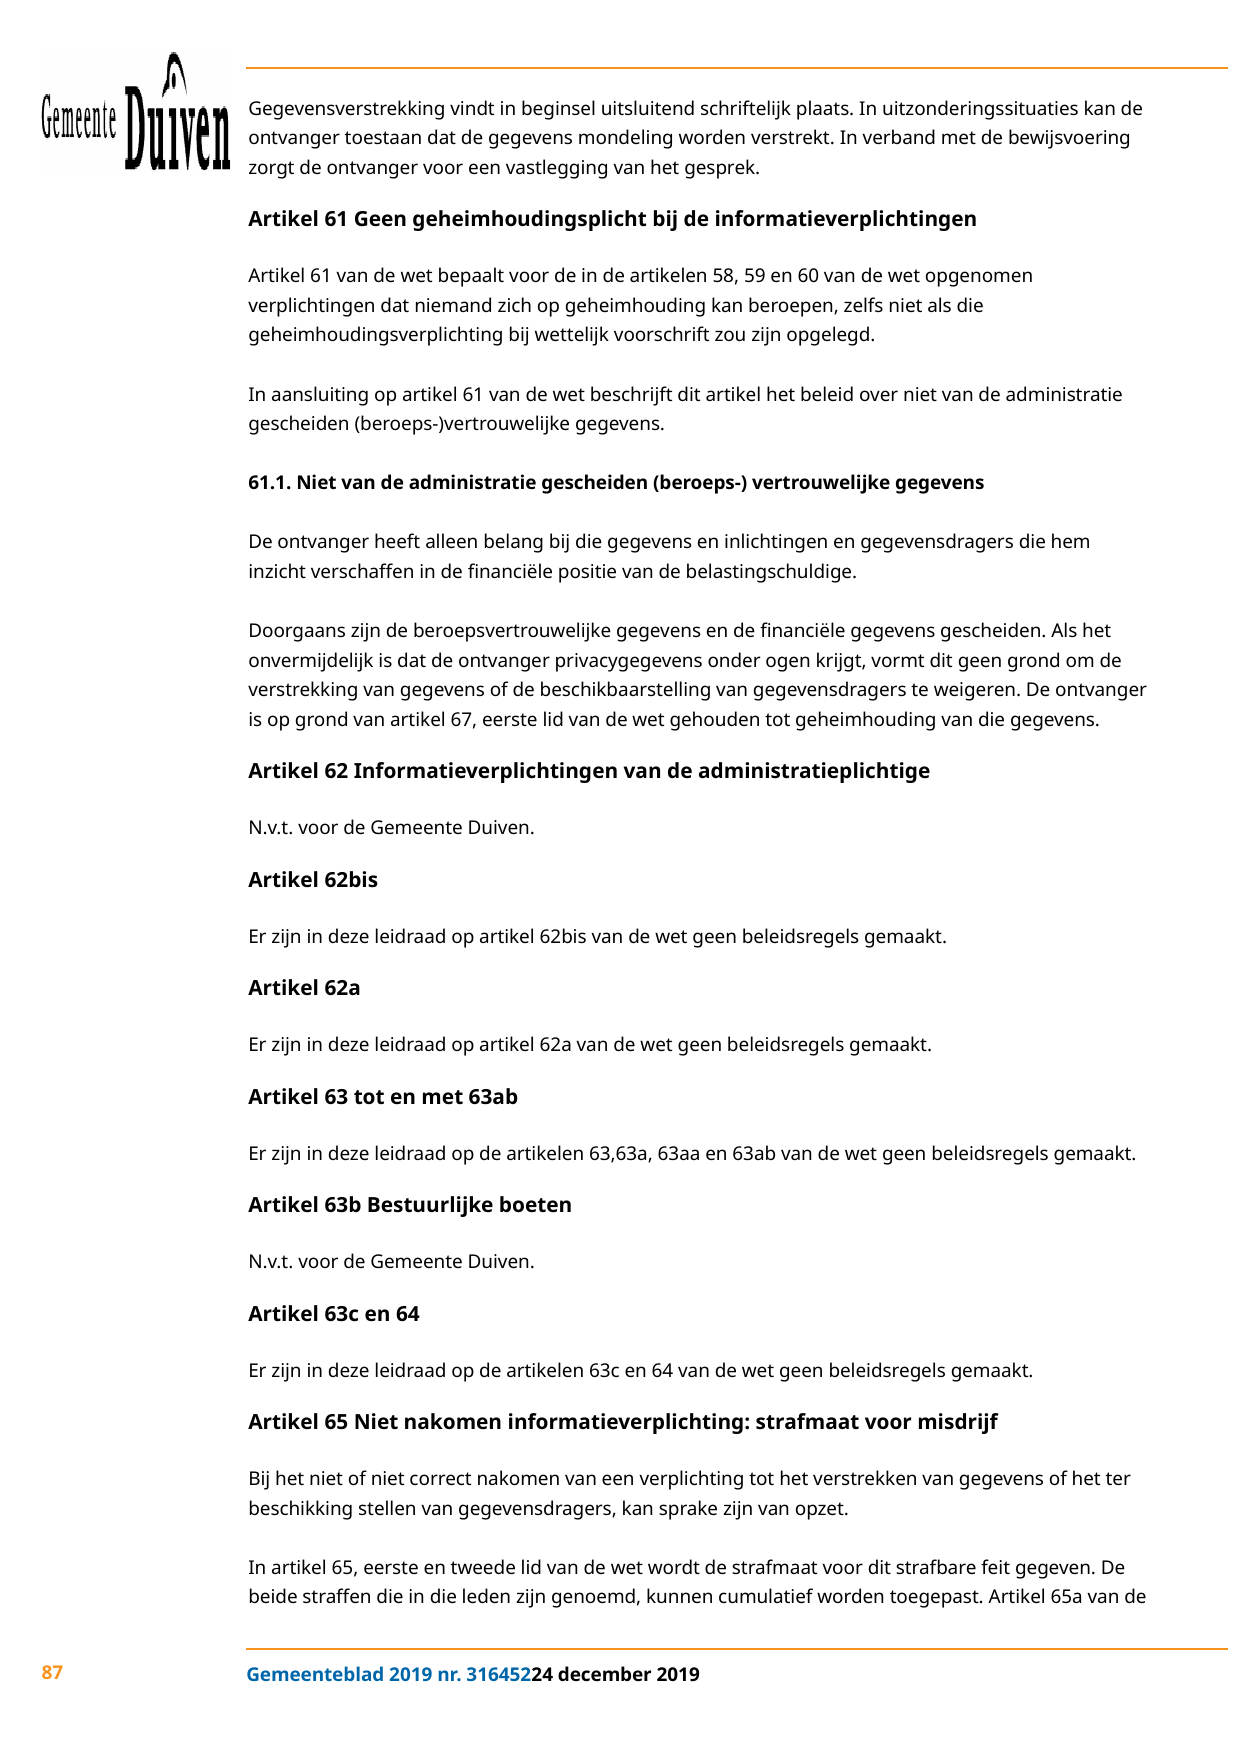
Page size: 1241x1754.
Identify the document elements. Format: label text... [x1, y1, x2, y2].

text Gegevensverstrekking vindt in beginsel uitsluitend schriftelijk plaats. In uitzonderingssituaties kan de ontvanger toestaan dat de gegevens mondeling worden verstrekt. In verband met de bewijsvoering zorgt de ontvanger voor een vastlegging van het gesprek. [248, 95, 1152, 180]
text N.v.t. voor de Gemeente Duiven. [248, 814, 1152, 840]
text Artikel 61 Geen geheimhoudingsplicht bij de informatieverplichtingen [248, 204, 1152, 233]
text Artikel 62bis [248, 865, 1152, 893]
text Er zijn in deze leidraad op de artikelen 63,63a, 63aa en 63ab van de wet geen beleidsregels gemaakt. [248, 1140, 1152, 1166]
text In aansluiting op artikel 61 van de wet beschrijft dit artikel het beleid over niet van de administratie gescheiden (beroeps-)vertrouwelijke gegevens. [248, 381, 1152, 436]
text Artikel 63 tot en met 63ab [248, 1082, 1152, 1110]
text Bij het niet of niet correct nakomen van een verplichting tot het verstrekken van gegevens of het ter beschikking stellen van gegevensdragers, kan sprake zijn van opzet. [248, 1465, 1152, 1521]
text Er zijn in deze leidraad op de artikelen 63c en 64 van de wet geen beleidsregels gemaakt. [248, 1357, 1152, 1382]
text Artikel 63c en 64 [248, 1299, 1152, 1327]
text N.v.t. voor de Gemeente Duiven. [248, 1248, 1152, 1274]
text Artikel 65 Niet nakomen informatieverplichting: strafmaat voor misdrijf [248, 1407, 1152, 1436]
text De ontvanger heeft alleen belang bij die gegevens en inlichtingen en gegevensdragers die hem inzicht verschaffen in de financiële positie van de belastingschuldige. [248, 529, 1152, 584]
text 61.1. Niet van de administratie gescheiden (beroeps-) vertrouwelijke gegevens [248, 469, 1152, 495]
text Artikel 63b Bestuurlijke boeten [248, 1190, 1152, 1219]
text Artikel 62 Informatieverplichtingen van de administratieplichtige [248, 757, 1152, 785]
picture [41, 47, 231, 172]
text Er zijn in deze leidraad op artikel 62a van de wet geen beleidsregels gemaakt. [248, 1031, 1152, 1057]
text Er zijn in deze leidraad op artikel 62bis van de wet geen beleidsregels gemaakt. [248, 923, 1152, 949]
text Doorgaans zijn de beroepsvertrouwelijke gegevens en de financiële gegevens gescheiden. Als het onvermijdelijk is dat de ontvanger privacygegevens onder ogen krijgt, vormt dit geen grond om de verstrekking van gegevens of de beschikbaarstelling van gegevensdragers te weigeren. De ontvanger is op grond van artikel 67, eerste lid van de wet gehouden tot geheimhouding van die gegevens. [248, 617, 1152, 732]
text Artikel 61 van de wet bepaalt voor de in de artikelen 58, 59 en 60 van de wet opgenomen verplichtingen dat niemand zich op geheimhouding kan beroepen, zelfs niet als die geheimhoudingsverplichting bij wettelijk voorschrift zou zijn opgelegd. [248, 262, 1152, 347]
text Artikel 62a [248, 973, 1152, 1002]
text In artikel 65, eerste en tweede lid van de wet wordt de strafmaat voor dit strafbare feit gegeven. De beide straffen die in die leden zijn genoemd, kunnen cumulatief worden toegepast. Artikel 65a van de [248, 1554, 1152, 1609]
